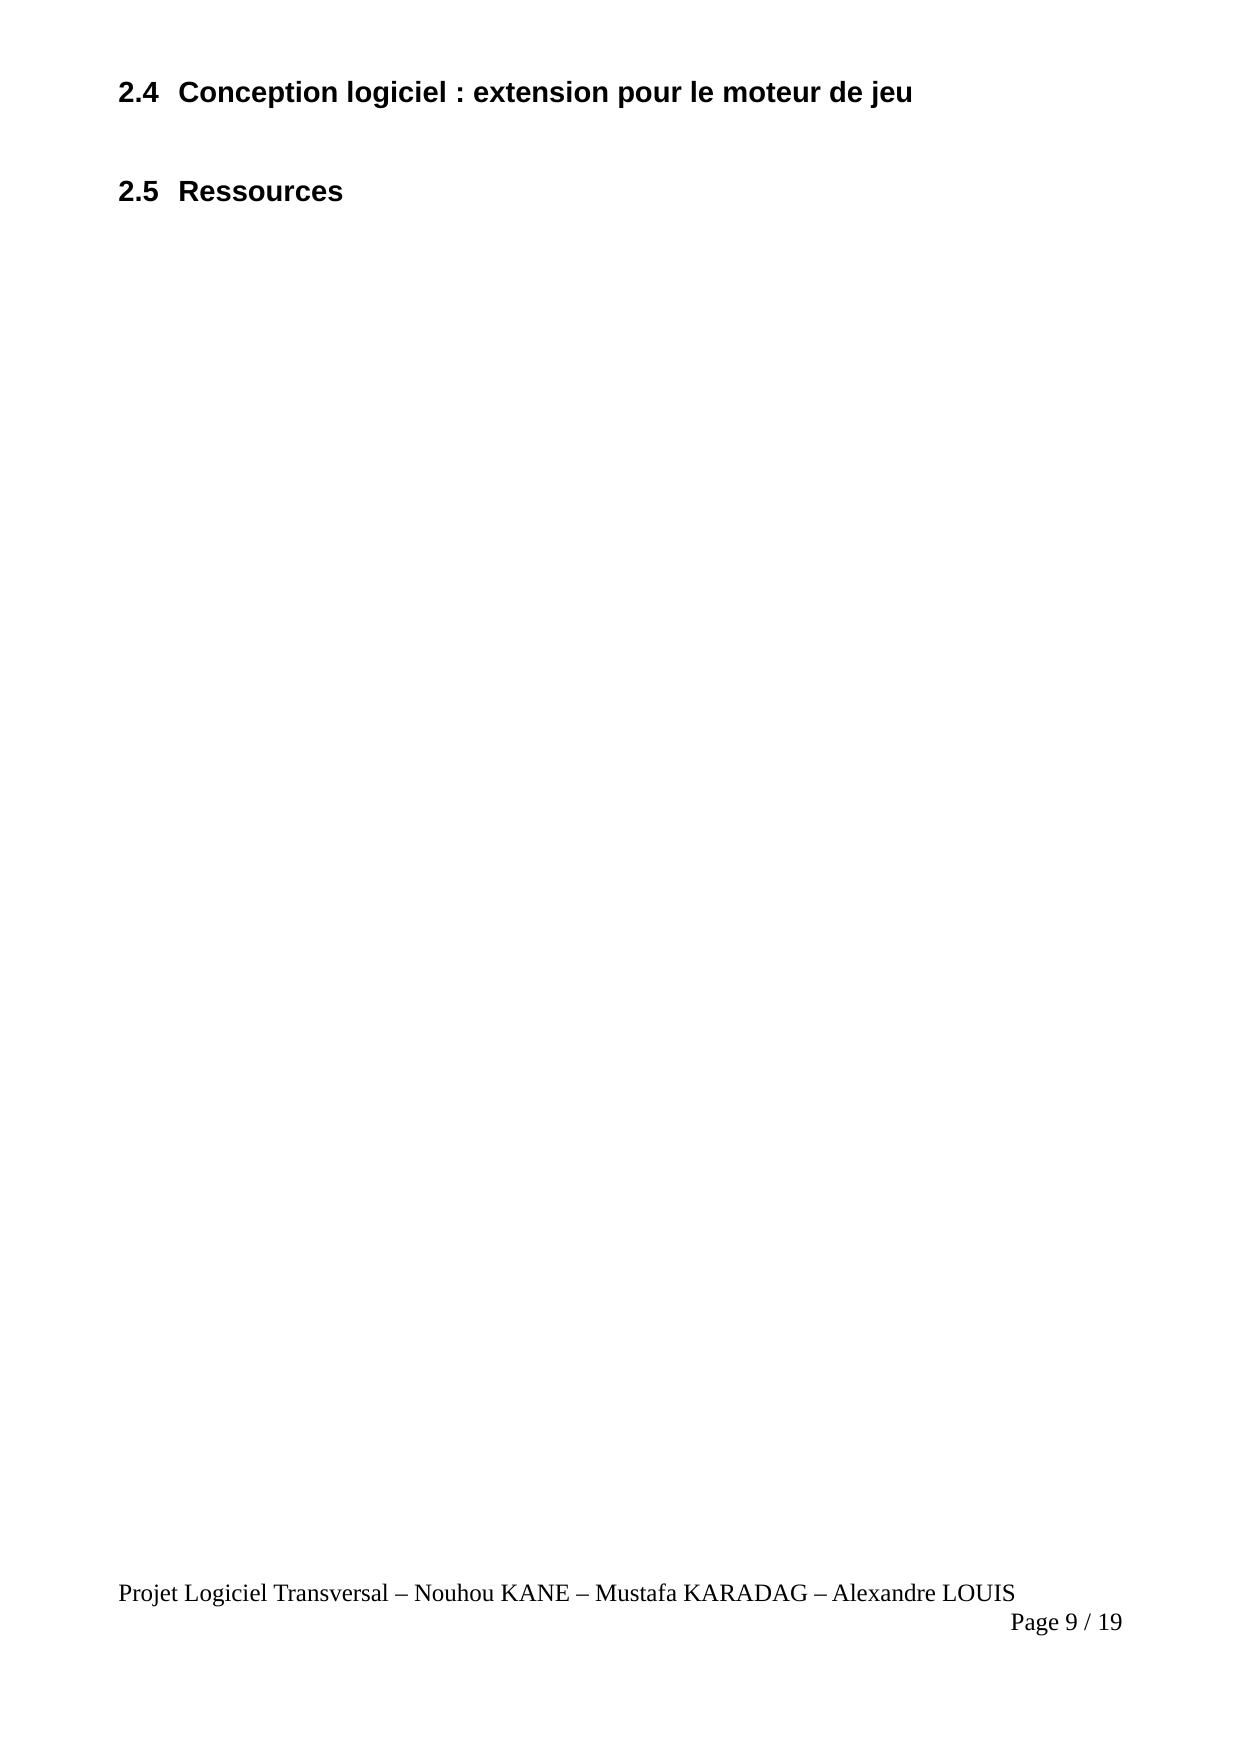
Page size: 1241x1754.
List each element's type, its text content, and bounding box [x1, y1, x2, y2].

subtitle Conception logiciel : extension pour le moteur de jeu [118, 75, 1122, 108]
subtitle Ressources [118, 173, 1122, 207]
